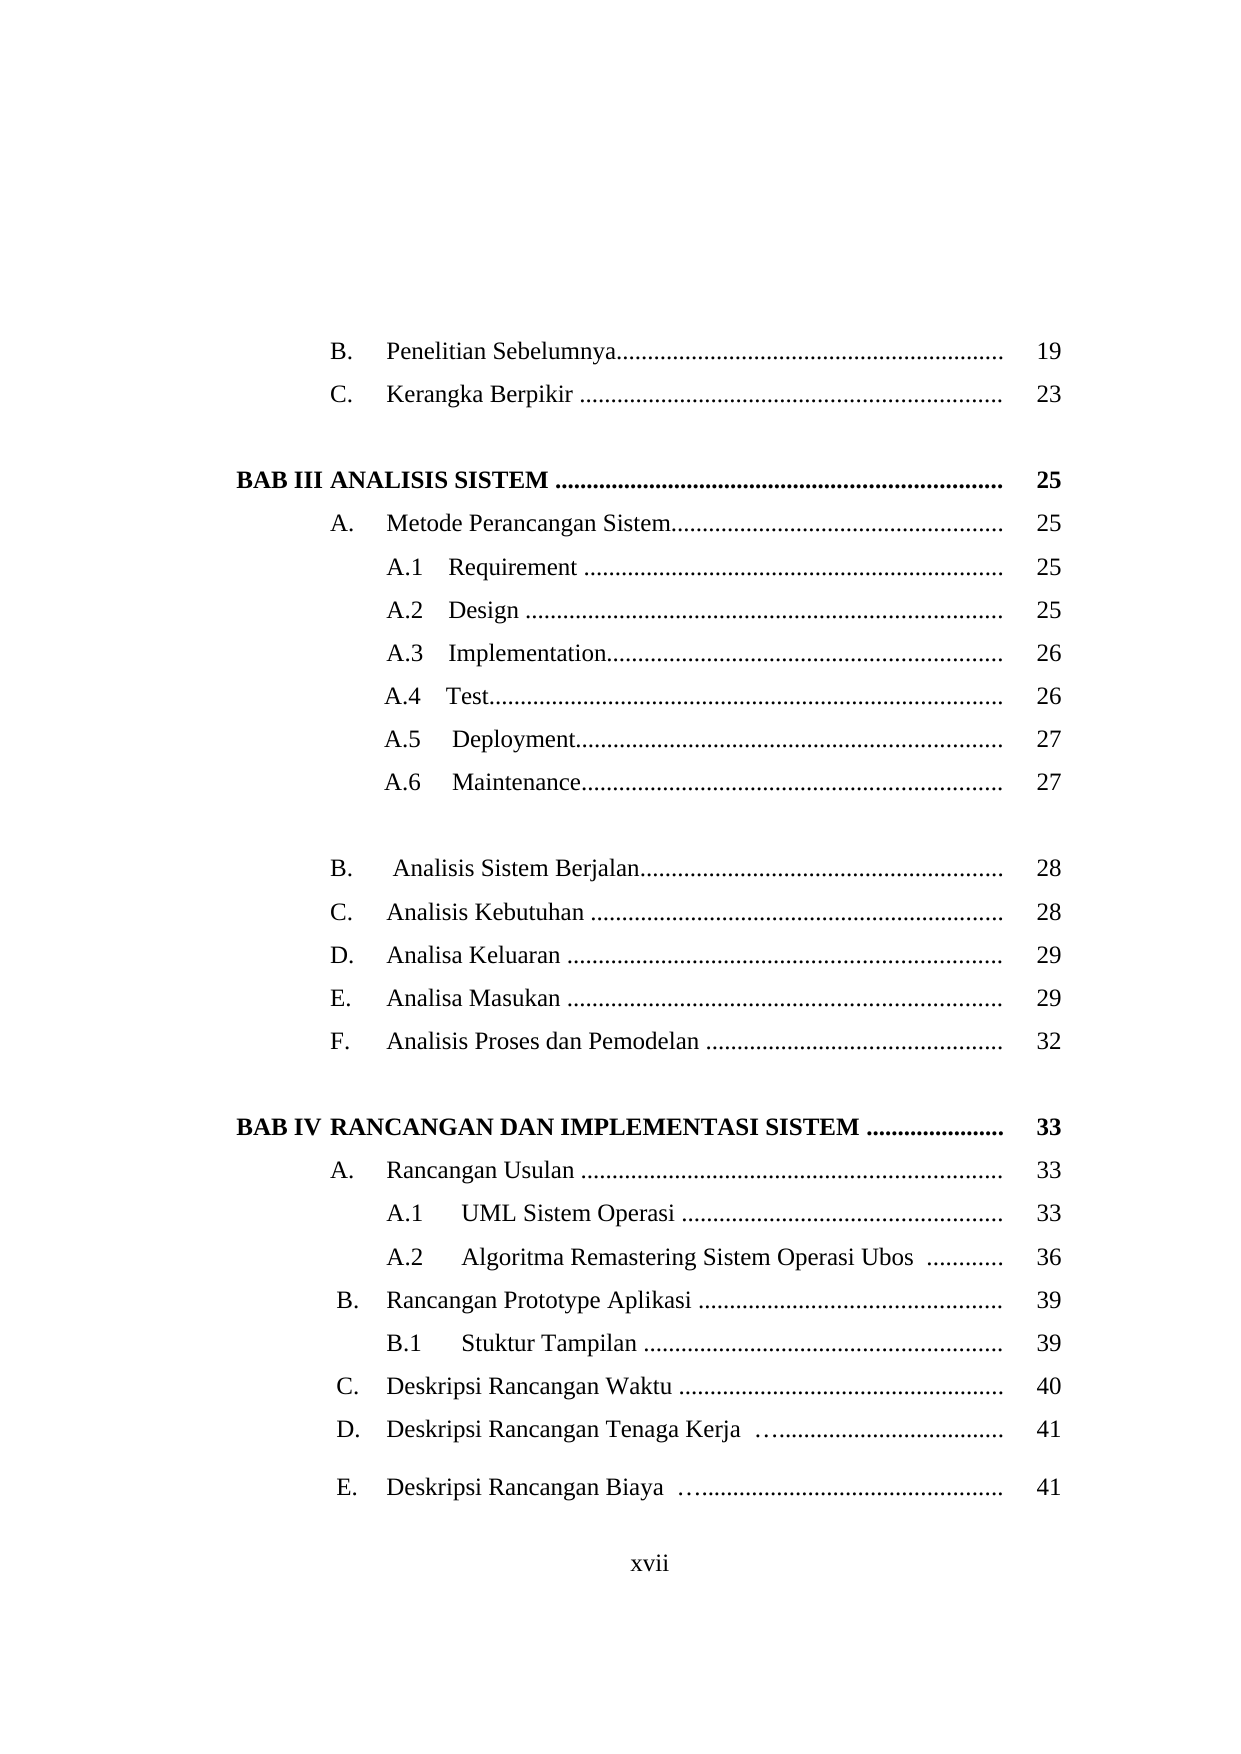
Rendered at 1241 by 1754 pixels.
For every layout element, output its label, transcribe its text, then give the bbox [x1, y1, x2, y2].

text C. Deskripsi Rancangan Waktu 40 [236, 1371, 1063, 1400]
text B. Analisis Sistem Berjalan 28 [236, 853, 1063, 882]
text D. Deskripsi Rancangan Tenaga Kerja ….. 41 [236, 1414, 1063, 1443]
text A. Rancangan Usulan 33 [236, 1155, 1063, 1184]
text A.6 Maintenance 27 [236, 767, 1063, 796]
text A.1 Requirement 25 [236, 552, 1063, 580]
text A.1 UML Sistem Operasi 33 A.2 Algoritma Remastering Sistem Operasi Ubos 36 [236, 1198, 1061, 1270]
text E. Deskripsi Rancangan Biaya ….. 41 [236, 1472, 1063, 1500]
text A.2 Design 25 [236, 595, 1063, 623]
text A.3 Implementation 26 [236, 638, 1063, 667]
text F. Analisis Proses dan Pemodelan 32 [236, 1026, 1063, 1055]
text B.1 Stuktur Tampilan 39 [236, 1328, 1061, 1357]
text A. Metode Perancangan Sistem 25 [236, 508, 1063, 537]
text BAB III ANALISIS SISTEM 25 [236, 465, 1063, 494]
text A.4 Test 26 [236, 681, 1063, 710]
text D. Analisa Keluaran 29 [236, 940, 1063, 968]
text C. Analisis Kebutuhan 28 [236, 897, 1063, 925]
text C. Kerangka Berpikir 23 [236, 379, 1063, 408]
text E. Analisa Masukan 29 [236, 983, 1063, 1012]
text B. Penelitian Sebelumnya 19 [236, 336, 1063, 365]
text BAB IV RANCANGAN DAN IMPLEMENTASI SISTEM 33 [236, 1112, 1063, 1141]
text B. Rancangan Prototype Aplikasi 39 [236, 1285, 1063, 1313]
text A.5 Deployment 27 [236, 724, 1063, 753]
